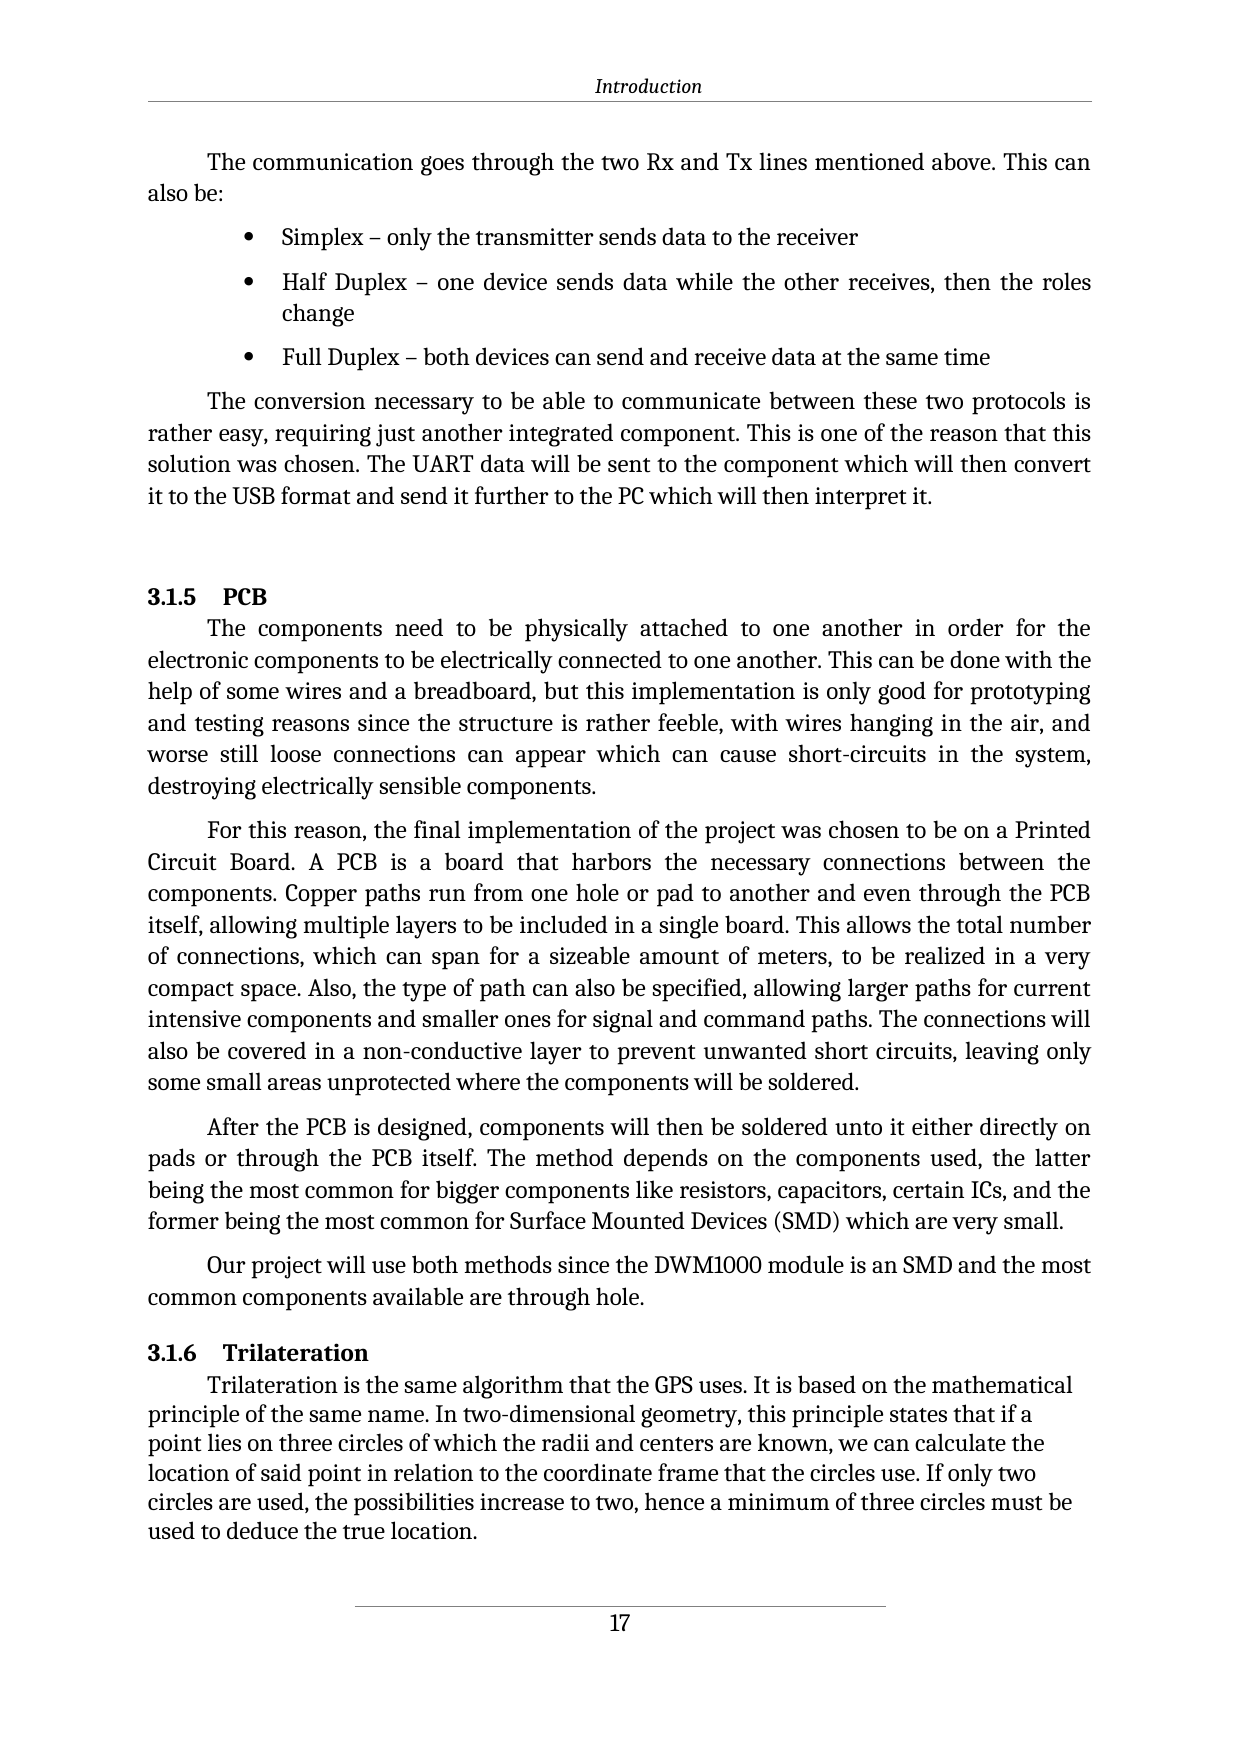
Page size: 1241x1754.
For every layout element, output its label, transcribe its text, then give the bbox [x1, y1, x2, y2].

text The communication goes through the two Rx and Tx lines mentioned above. This can also be: [148, 148, 1092, 208]
text After the PCB is designed, components will then be soldered unto it either directly on pads or through the PCB itself. The method depends on the components used, the latter being the most common for bigger components like resistors, capacitors, certain ICs, and the former being the most common for Surface Mounted Devices (SMD) which are very small. [148, 1112, 1092, 1236]
text The components need to be physically attached to one another in order for the electronic components to be electrically connected to one another. This can be done with the help of some wires and a breadboard, but this implementation is only good for prototyping and testing reasons since the structure is rather feeble, with wires hanging in the air, and worse still loose connections can appear which can cause short-circuits in the system, destroying electrically sensible components. [148, 614, 1092, 801]
subtitle PCB [148, 582, 1092, 611]
list Full Duplex – both devices can send and receive data at the same time [244, 343, 1092, 372]
text The conversion necessary to be able to communicate between these two protocols is rather easy, requiring just another integrated component. This is one of the reason that this solution was chosen. The UART data will be sent to the component which will then convert it to the USB format and send it further to the PC which will then interpret it. [148, 387, 1092, 511]
text Trilateration is the same algorithm that the GPS uses. It is based on the mathematical principle of the same name. In two-dimensional geometry, this principle states that if a point lies on three circles of which the radii and centers are known, we can calculate the location of said point in relation to the coordinate frame that the circles use. If only two circles are used, the possibilities increase to two, hence a minimum of three circles must be used to deduce the true location. [148, 1371, 1092, 1546]
text Our project will use both methods since the DWM1000 module is an SMD and the most common components available are through hole. [148, 1251, 1092, 1311]
text For this reason, the final implementation of the project was chosen to be on a Printed Circuit Board. A PCB is a board that harbors the necessary connections between the components. Copper paths run from one hole or pad to another and even through the PCB itself, allowing multiple layers to be included in a single board. This allows the total number of connections, which can span for a sizeable amount of meters, to be realized in a very compact space. Also, the type of path can also be specified, allowing larger paths for current intensive components and smaller ones for signal and command paths. The connections will also be covered in a non-conductive layer to prevent unwanted short circuits, leaving only some small areas unprotected where the components will be soldered. [148, 816, 1092, 1097]
list Half Duplex – one device sends data while the other receives, then the roles change [244, 267, 1092, 328]
list Simplex – only the transmitter sends data to the receiver [244, 223, 1092, 252]
subtitle Trilateration [148, 1339, 1092, 1368]
